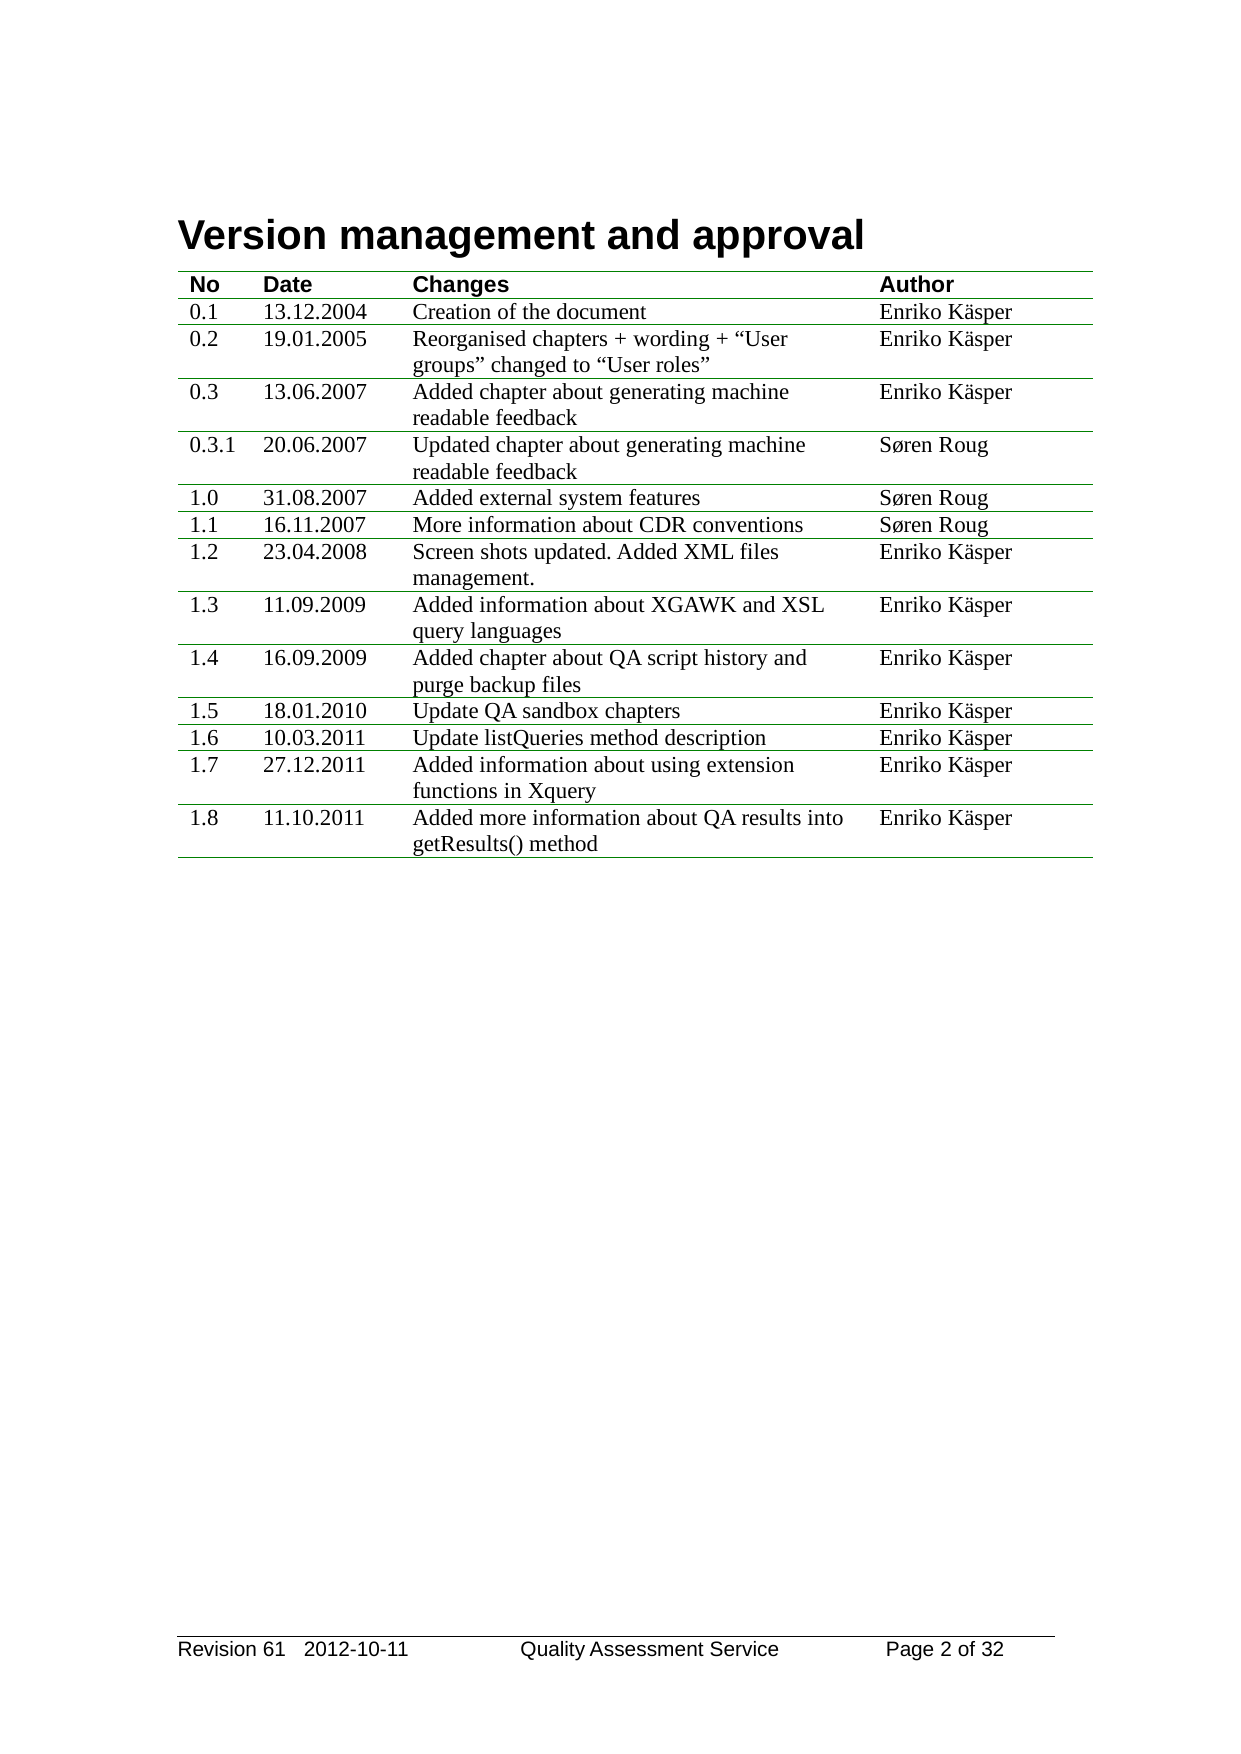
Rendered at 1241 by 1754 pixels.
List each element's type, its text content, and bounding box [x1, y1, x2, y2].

table_cell Enriko Käsper [868, 645, 1093, 697]
table_cell Enriko Käsper [868, 805, 1093, 857]
table_cell 1.4 [178, 645, 252, 697]
table_cell 20.06.2007 [252, 432, 401, 484]
table_cell Updated chapter about generating machine readable feedback [401, 432, 868, 484]
table_cell 27.12.2011 [252, 751, 401, 804]
table_cell Added information about using extension functions in Xquery [401, 751, 868, 804]
table_cell Enriko Käsper [868, 725, 1093, 750]
table_cell 19.01.2005 [252, 325, 401, 378]
table_cell Reorganised chapters + wording + “User groups” changed to “User roles” [401, 325, 868, 378]
table_cell 10.03.2011 [252, 725, 401, 750]
table_cell 18.01.2010 [252, 698, 401, 724]
table_cell Enriko Käsper [868, 751, 1093, 804]
table_cell Søren Roug [868, 512, 1093, 537]
table_cell Enriko Käsper [868, 539, 1093, 591]
table_cell Added chapter about generating machine readable feedback [401, 379, 868, 431]
table_cell Update listQueries method description [401, 725, 868, 750]
table_cell 1.1 [178, 512, 252, 537]
table_cell 1.8 [178, 805, 252, 857]
table_cell 13.06.2007 [252, 379, 401, 431]
table_cell Enriko Käsper [868, 592, 1093, 644]
table_cell 1.0 [178, 485, 252, 511]
table_header Author [868, 272, 1093, 298]
table_cell 16.11.2007 [252, 512, 401, 537]
subtitle Version management and approval [177, 210, 1092, 258]
table_cell 16.09.2009 [252, 645, 401, 697]
table_cell Added chapter about QA script history and purge backup files [401, 645, 868, 697]
table_cell Screen shots updated. Added XML files management. [401, 539, 868, 591]
table_cell Søren Roug [868, 432, 1093, 484]
table_cell Enriko Käsper [868, 299, 1093, 324]
table_cell 0.2 [178, 325, 252, 378]
table_header Date [252, 272, 401, 298]
table_cell Enriko Käsper [868, 325, 1093, 378]
table_cell Enriko Käsper [868, 698, 1093, 724]
table_cell 1.5 [178, 698, 252, 724]
table_cell 23.04.2008 [252, 539, 401, 591]
table_cell 0.3 [178, 379, 252, 431]
table_cell Creation of the document [401, 299, 868, 324]
table_cell Added more information about QA results into getResults() method [401, 805, 868, 857]
table_cell Added external system features [401, 485, 868, 511]
table_cell 1.7 [178, 751, 252, 804]
table_cell 31.08.2007 [252, 485, 401, 511]
table_cell More information about CDR conventions [401, 512, 868, 537]
table_cell 0.1 [178, 299, 252, 324]
table_cell 1.2 [178, 539, 252, 591]
table_cell 11.09.2009 [252, 592, 401, 644]
table_header Changes [401, 272, 868, 298]
table_cell Added information about XGAWK and XSL query languages [401, 592, 868, 644]
table_cell 11.10.2011 [252, 805, 401, 857]
table_cell Enriko Käsper [868, 379, 1093, 431]
table_cell 1.6 [178, 725, 252, 750]
table_cell 1.3 [178, 592, 252, 644]
table_cell Søren Roug [868, 485, 1093, 511]
table_cell Update QA sandbox chapters [401, 698, 868, 724]
table_cell 13.12.2004 [252, 299, 401, 324]
table_cell 0.3.1 [178, 432, 252, 484]
table_header No [178, 272, 252, 298]
